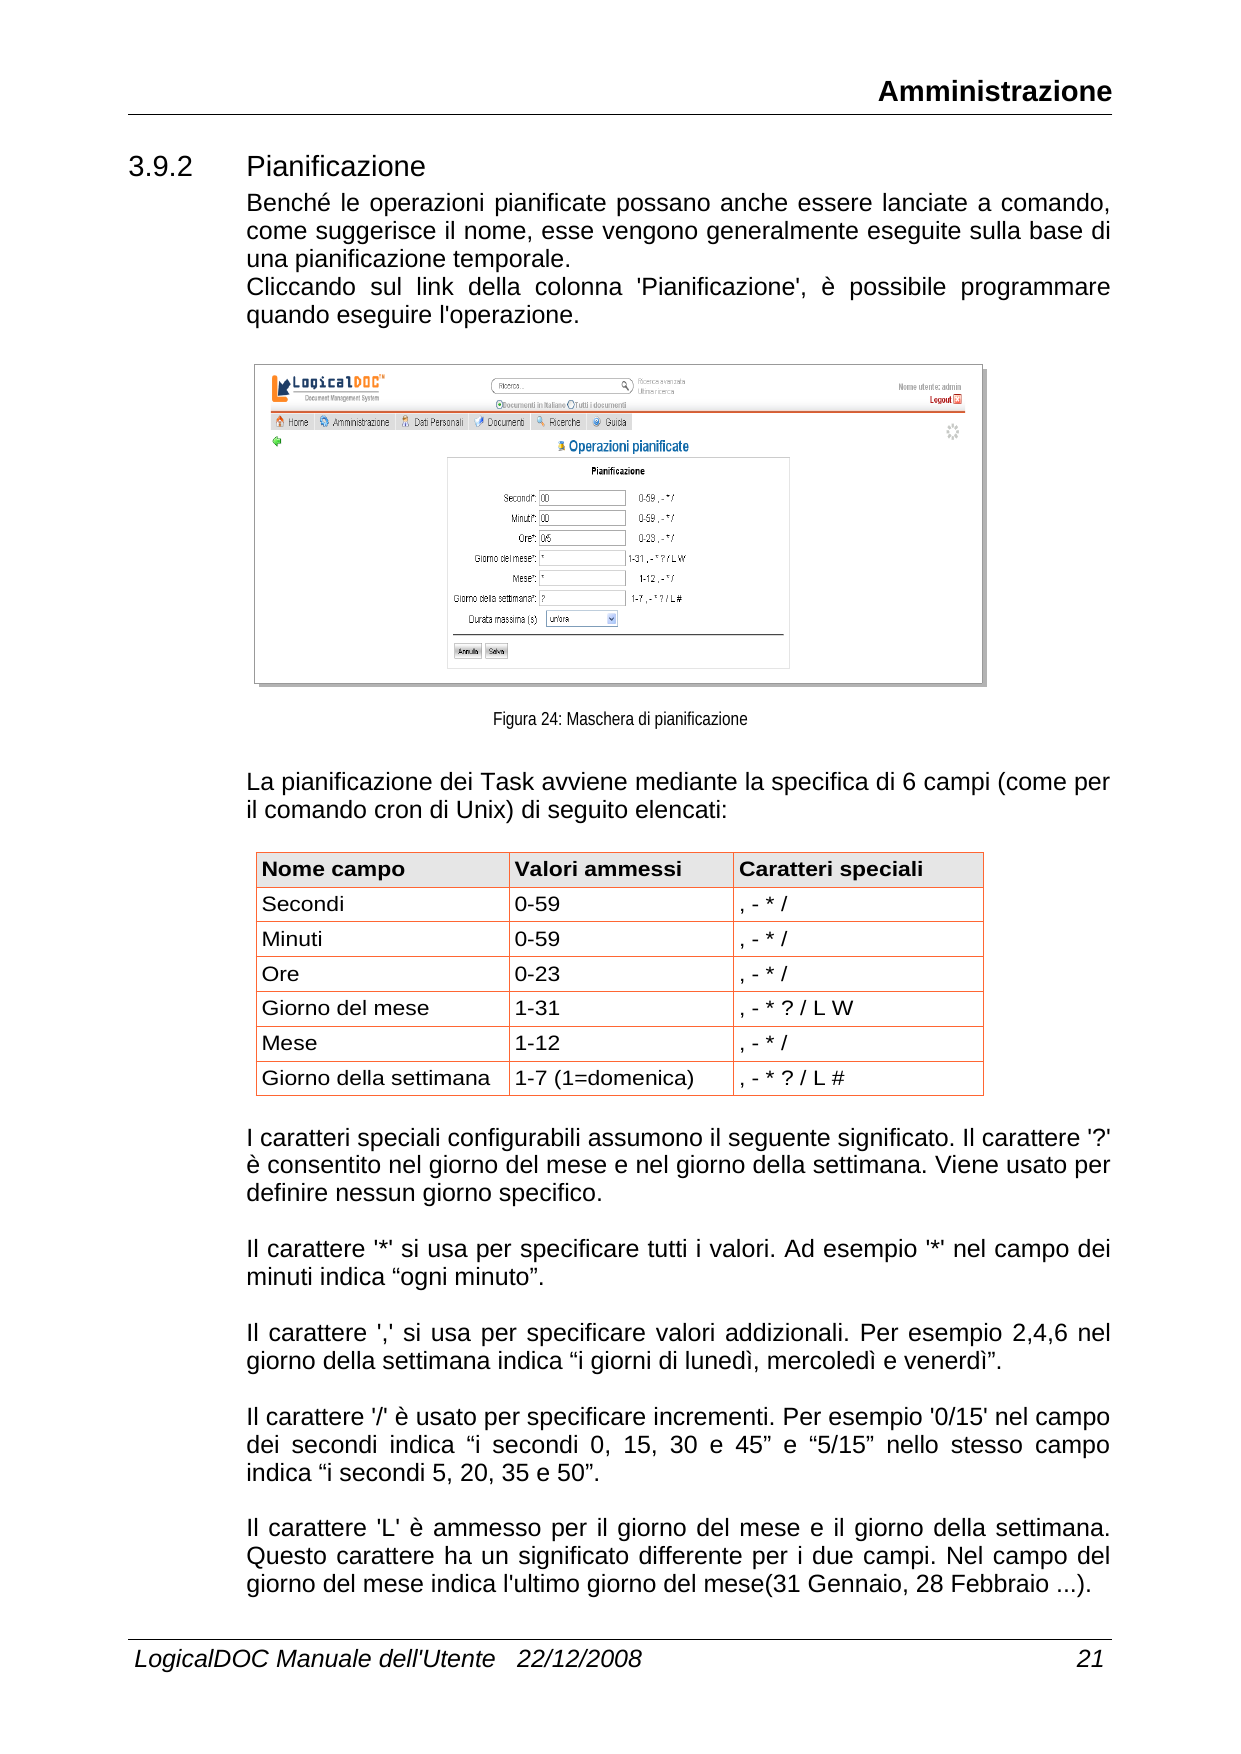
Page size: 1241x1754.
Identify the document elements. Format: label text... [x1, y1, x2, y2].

table_cell , - * / [734, 888, 983, 921]
text Il carattere '*' si usa per specificare tutti i valori. Ad esempio '*' nel campo dei minuti indica “ogni minuto”. [246, 1235, 1112, 1291]
table_cell 0-23 [510, 957, 733, 991]
table_cell , - * / [734, 957, 983, 991]
table_cell 1-31 [510, 992, 733, 1026]
table_cell Giorno del mese [257, 992, 509, 1026]
table_cell , - * ? / L # [734, 1062, 983, 1095]
table_cell Ore [257, 957, 509, 991]
table_header Nome campo [257, 853, 509, 887]
table_cell 1-7 (1=domenica) [510, 1062, 733, 1095]
text Figura 24: Maschera di pianificazione [246, 706, 995, 729]
text I caratteri speciali configurabili assumono il seguente significato. Il carattere '?' è consentito nel giorno del mese e nel giorno della settimana. Viene usato per definire nessun giorno specifico. [246, 1123, 1112, 1207]
table_header Valori ammessi [510, 853, 733, 887]
text Il carattere '/' è usato per specificare incrementi. Per esempio '0/15' nel campo dei secondi indica “i secondi 0, 15, 30 e 45” e “5/15” nello stesso campo indica “i secondi 5, 20, 35 e 50”. [246, 1403, 1112, 1486]
text Il carattere ',' si usa per specificare valori addizionali. Per esempio 2,4,6 nel giorno della settimana indica “i giorni di lunedì, mercoledì e venerdì”. [246, 1319, 1112, 1375]
subtitle Pianificazione [128, 150, 1112, 183]
text La pianificazione dei Task avviene mediante la specifica di 6 campi (come per il comando cron di Unix) di seguito elencati: [246, 768, 1112, 824]
table_cell Mese [257, 1027, 509, 1061]
table_cell 0-59 [510, 888, 733, 921]
table_cell , - * ? / L W [734, 992, 983, 1026]
table_cell Minuti [257, 922, 509, 956]
text Il carattere 'L' è ammesso per il giorno del mese e il giorno della settimana. Questo carattere ha un significato differente per i due campi. Nel campo del giorno del mese indica l'ultimo giorno del mese(31 Gennaio, 28 Febbraio ...). [246, 1514, 1112, 1598]
table_cell Giorno della settimana [257, 1062, 509, 1095]
text Benché le operazioni pianificate possano anche essere lanciate a comando, come suggerisce il nome, esse vengono generalmente eseguite sulla base di una pianificazione temporale. [246, 189, 1112, 273]
table_cell 0-59 [510, 922, 733, 956]
picture [270, 373, 966, 674]
table_cell Secondi [257, 888, 509, 921]
table_cell , - * / [734, 1027, 983, 1061]
table_cell 1-12 [510, 1027, 733, 1061]
text Cliccando sul link della colonna 'Pianificazione', è possibile programmare quando eseguire l'operazione. [246, 273, 1112, 328]
table_header Caratteri speciali [734, 853, 983, 887]
table_cell , - * / [734, 922, 983, 956]
